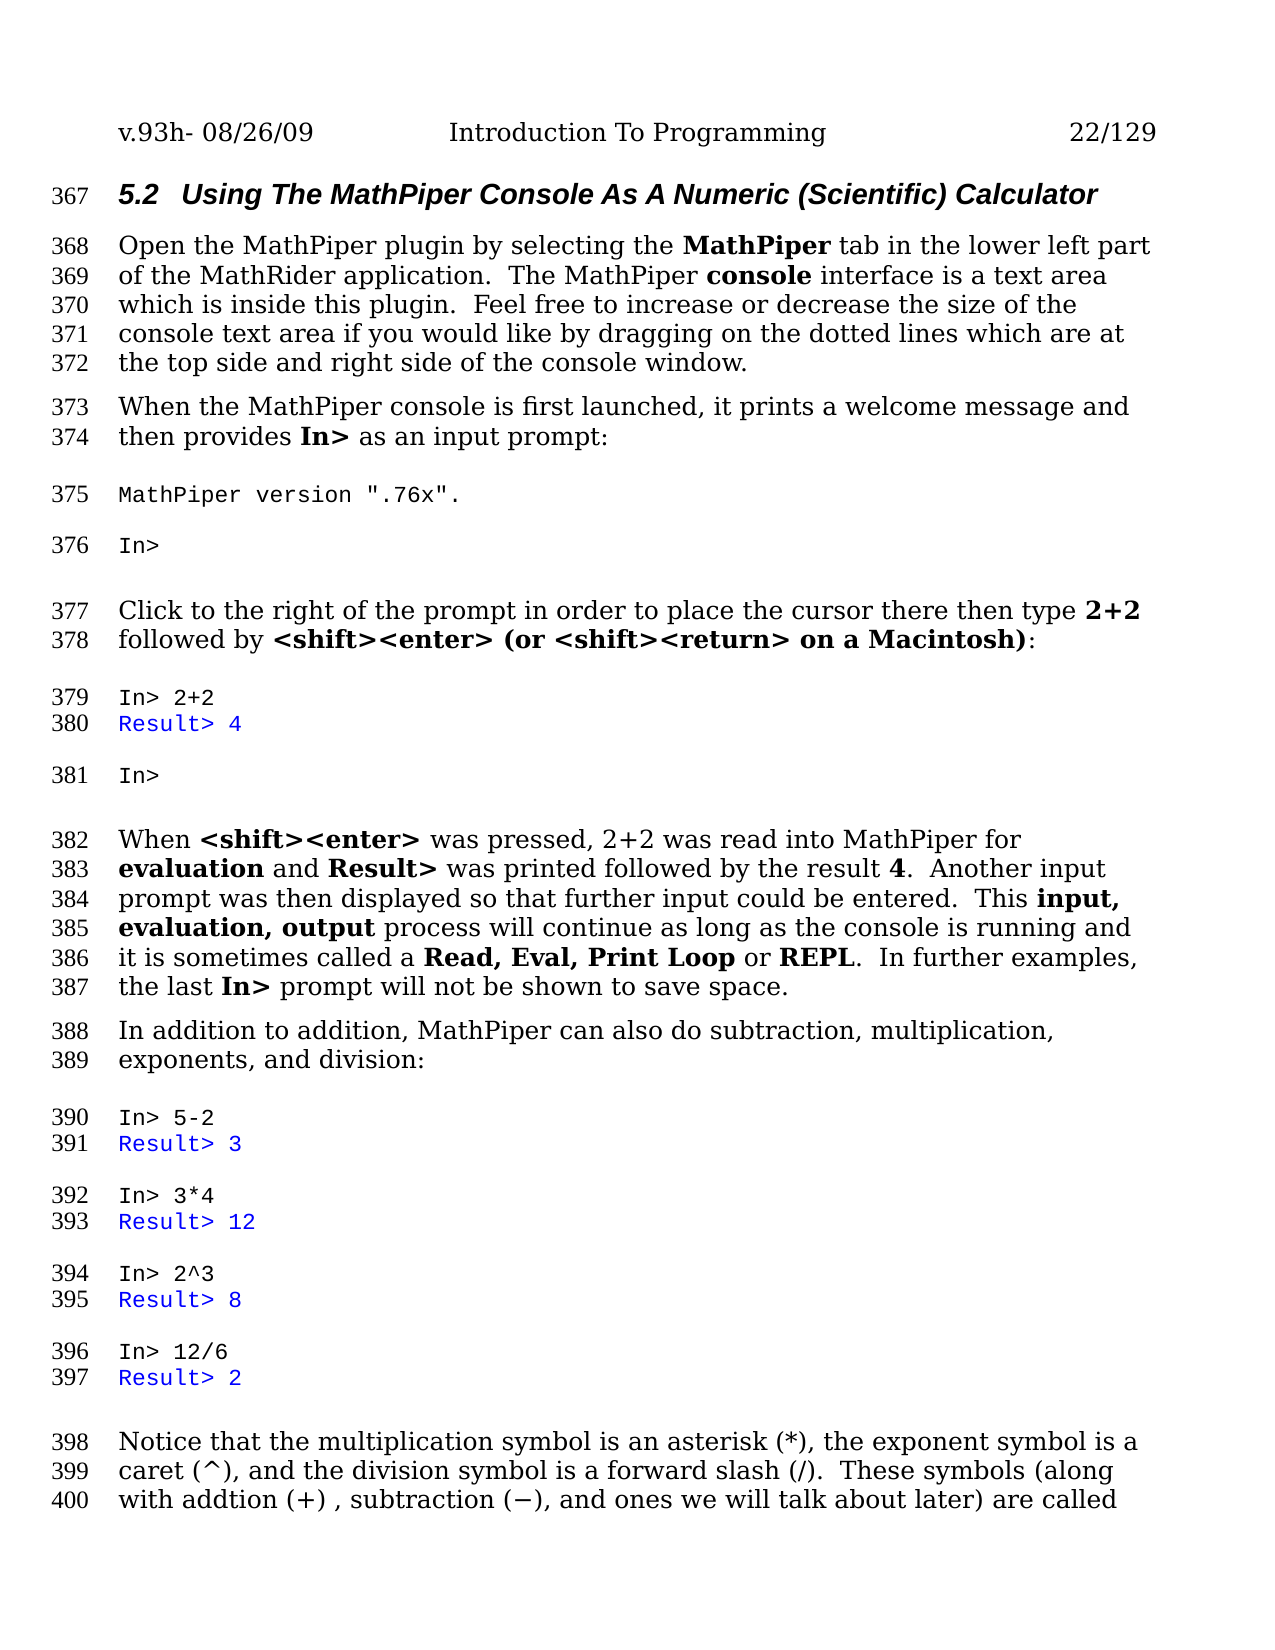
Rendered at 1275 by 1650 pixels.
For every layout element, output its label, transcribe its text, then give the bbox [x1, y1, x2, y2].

subtitle Using The MathPiper Console As A Numeric (Scientific) Calculator [118, 177, 1157, 210]
text In> 5-2 [118, 1107, 1157, 1133]
text MathPiper version ".76x". [118, 483, 1157, 509]
text Result> 2 [118, 1366, 1157, 1392]
text In> 12/6 [118, 1340, 1157, 1366]
text When the MathPiper console is first launched, it prints a welcome message and then provides In> as an input prompt: [118, 392, 1157, 451]
text In addition to addition, MathPiper can also do subtraction, multiplication, exponents, and division: [118, 1016, 1157, 1075]
text In> [118, 764, 1157, 790]
text In> [118, 535, 1157, 561]
text Open the MathPiper plugin by selecting the MathPiper tab in the lower left part of the MathRider application. The MathPiper console interface is a text area which is inside this plugin. Feel free to increase or decrease the size of the console text area if you would like by dragging on the dotted lines which are at the top side and right side of the console window. [118, 231, 1157, 377]
text In> 3*4 [118, 1184, 1157, 1210]
text Result> 3 [118, 1133, 1157, 1158]
text Result> 12 [118, 1210, 1157, 1236]
text Notice that the multiplication symbol is an asterisk (*), the exponent symbol is a caret (^), and the division symbol is a forward slash (/). These symbols (along with addtion (+) , subtraction (−), and ones we will talk about later) are called [118, 1427, 1157, 1514]
text Result> 8 [118, 1288, 1157, 1314]
text In> 2^3 [118, 1262, 1157, 1288]
text When <shift><enter> was pressed, 2+2 was read into MathPiper for evaluation and Result> was printed followed by the result 4. Another input prompt was then displayed so that further input could be entered. This input, evaluation, output process will continue as long as the console is running and it is sometimes called a Read, Eval, Print Loop or REPL. In further examples, the last In> prompt will not be shown to save space. [118, 825, 1157, 1001]
text Result> 4 [118, 712, 1157, 738]
text Click to the right of the prompt in order to place the cursor there then type 2+2 followed by <shift><enter> (or <shift><return> on a Macintosh): [118, 596, 1157, 654]
text In> 2+2 [118, 686, 1157, 712]
